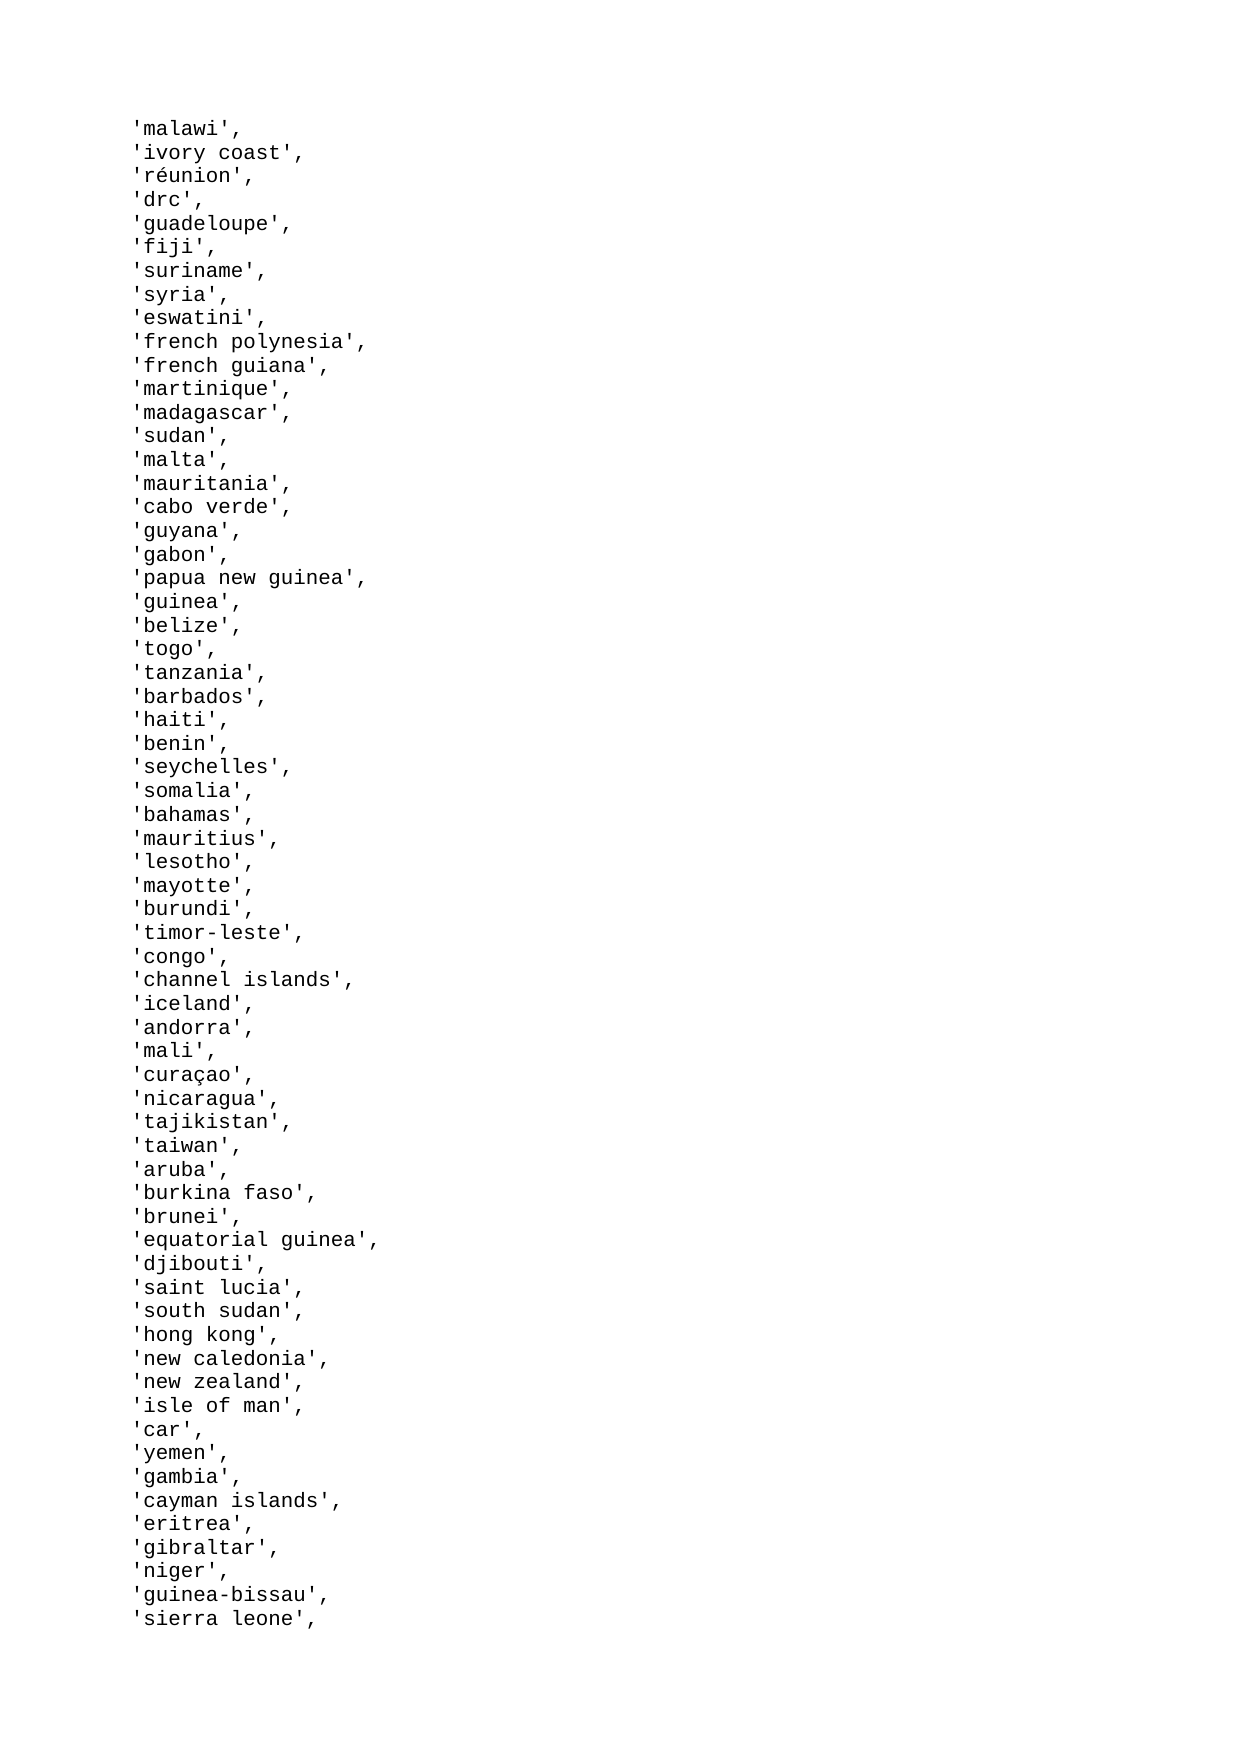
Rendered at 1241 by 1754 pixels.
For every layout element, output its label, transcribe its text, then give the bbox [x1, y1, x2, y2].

text 'eswatini', [118, 307, 1122, 331]
text 'south sudan', [118, 1300, 1122, 1324]
text 'suriname', [118, 260, 1122, 284]
text 'timor-leste', [118, 922, 1122, 946]
text 'guadeloupe', [118, 213, 1122, 236]
text 'french guiana', [118, 354, 1122, 378]
text 'bahamas', [118, 804, 1122, 827]
text 'burkina faso', [118, 1182, 1122, 1206]
text 'channel islands', [118, 969, 1122, 993]
text 'car', [118, 1419, 1122, 1442]
text 'isle of man', [118, 1395, 1122, 1419]
text 'drc', [118, 189, 1122, 213]
text 'guinea-bissau', [118, 1584, 1122, 1608]
text 'fiji', [118, 236, 1122, 260]
text 'curaçao', [118, 1064, 1122, 1088]
text 'lesotho', [118, 851, 1122, 875]
text 'niger', [118, 1561, 1122, 1584]
text 'malta', [118, 449, 1122, 473]
text 'iceland', [118, 993, 1122, 1017]
text 'gambia', [118, 1466, 1122, 1489]
text 'djibouti', [118, 1253, 1122, 1277]
text 'congo', [118, 946, 1122, 969]
text 'equatorial guinea', [118, 1229, 1122, 1253]
text 'aruba', [118, 1158, 1122, 1182]
text 'somalia', [118, 780, 1122, 804]
text 'eritrea', [118, 1513, 1122, 1537]
text 'gabon', [118, 544, 1122, 567]
text 'mauritania', [118, 473, 1122, 496]
text 'tajikistan', [118, 1111, 1122, 1135]
text 'seychelles', [118, 757, 1122, 780]
text 'guyana', [118, 520, 1122, 544]
text 'malawi', [118, 118, 1122, 142]
text 'brunei', [118, 1206, 1122, 1229]
text 'saint lucia', [118, 1277, 1122, 1300]
text 'nicaragua', [118, 1088, 1122, 1111]
text 'togo', [118, 638, 1122, 662]
text 'papua new guinea', [118, 567, 1122, 591]
text 'sudan', [118, 426, 1122, 449]
text 'sierra leone', [118, 1608, 1122, 1631]
text 'mayotte', [118, 875, 1122, 898]
text 'taiwan', [118, 1135, 1122, 1158]
text 'gibraltar', [118, 1537, 1122, 1561]
text 'barbados', [118, 686, 1122, 709]
text 'hong kong', [118, 1324, 1122, 1348]
text 'guinea', [118, 591, 1122, 615]
text 'new caledonia', [118, 1348, 1122, 1371]
text 'madagascar', [118, 402, 1122, 426]
text 'haiti', [118, 709, 1122, 733]
text 'belize', [118, 615, 1122, 638]
text 'benin', [118, 733, 1122, 757]
text 'cabo verde', [118, 496, 1122, 520]
text 'new zealand', [118, 1371, 1122, 1395]
text 'ivory coast', [118, 142, 1122, 165]
text 'réunion', [118, 165, 1122, 189]
text 'syria', [118, 284, 1122, 307]
text 'martinique', [118, 378, 1122, 402]
text 'mali', [118, 1040, 1122, 1064]
text 'yemen', [118, 1442, 1122, 1466]
text 'andorra', [118, 1017, 1122, 1040]
text 'tanzania', [118, 662, 1122, 686]
text 'burundi', [118, 898, 1122, 922]
text 'mauritius', [118, 827, 1122, 851]
text 'cayman islands', [118, 1489, 1122, 1513]
text 'french polynesia', [118, 331, 1122, 354]
